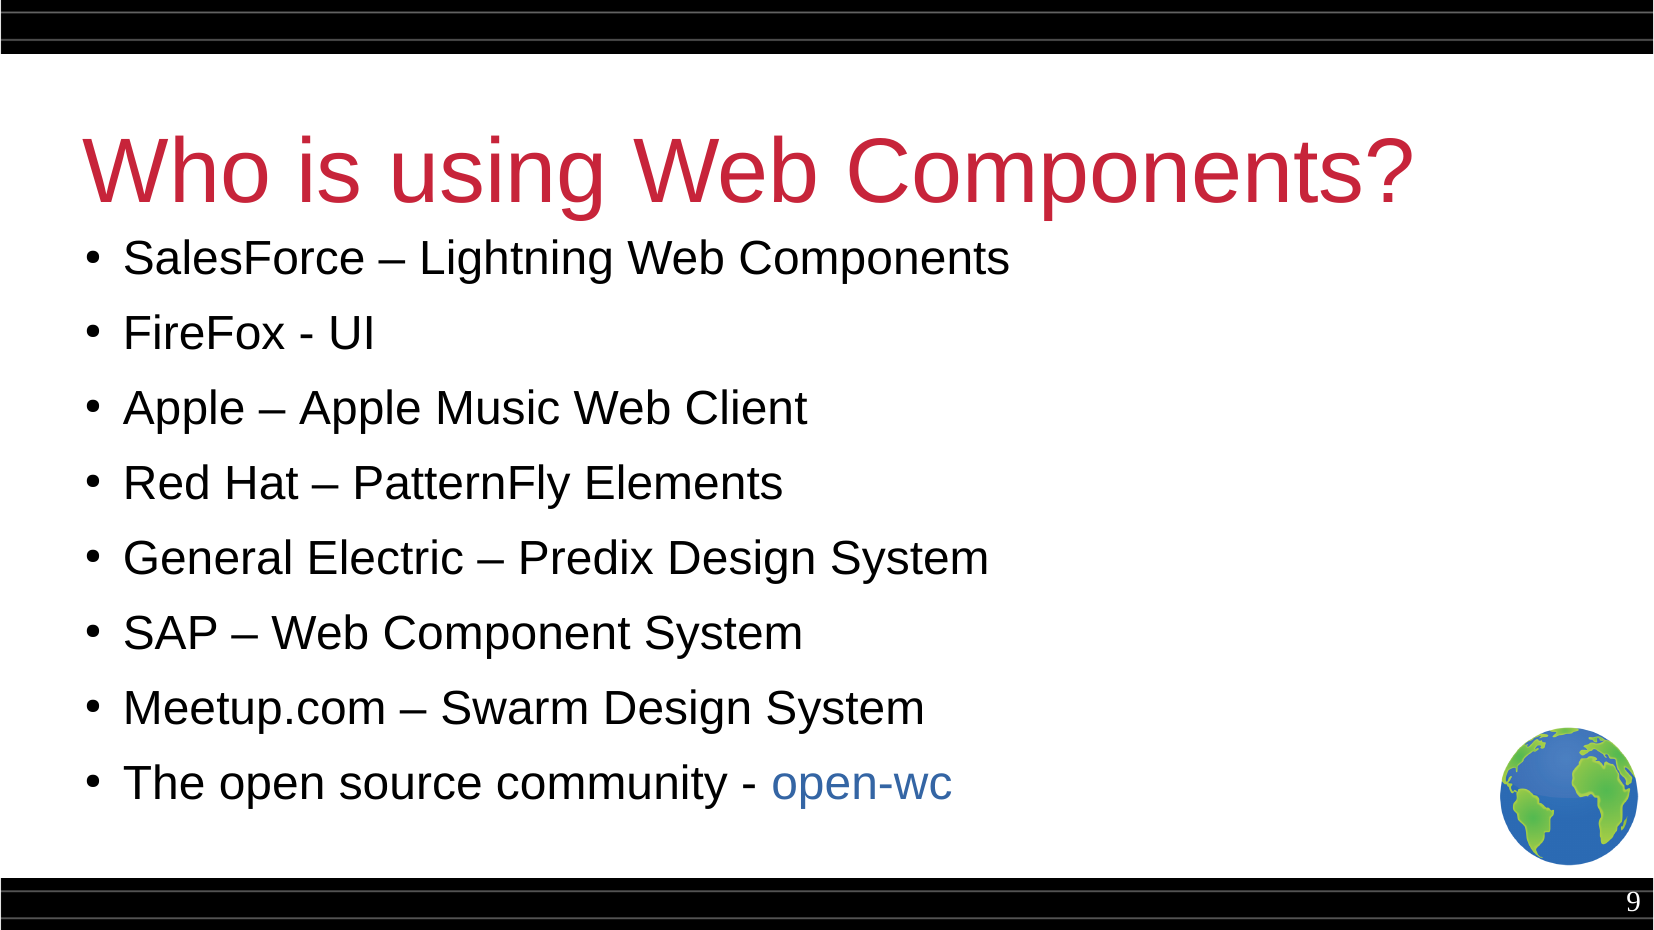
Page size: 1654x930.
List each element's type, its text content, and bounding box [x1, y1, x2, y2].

picture [0, 0, 1654, 54]
list SalesForce – Lightning Web Components FireFox - UI Apple – Apple Music Web Client Red Hat – PatternFly Elements General Electric – Predix Design System SAP – Web Component System Meetup.com – Swarm Design System The open source community - open-wc [71, 231, 1560, 810]
title Who is using Web Components? [82, 92, 1571, 248]
picture [1484, 709, 1653, 870]
picture [0, 878, 1654, 930]
